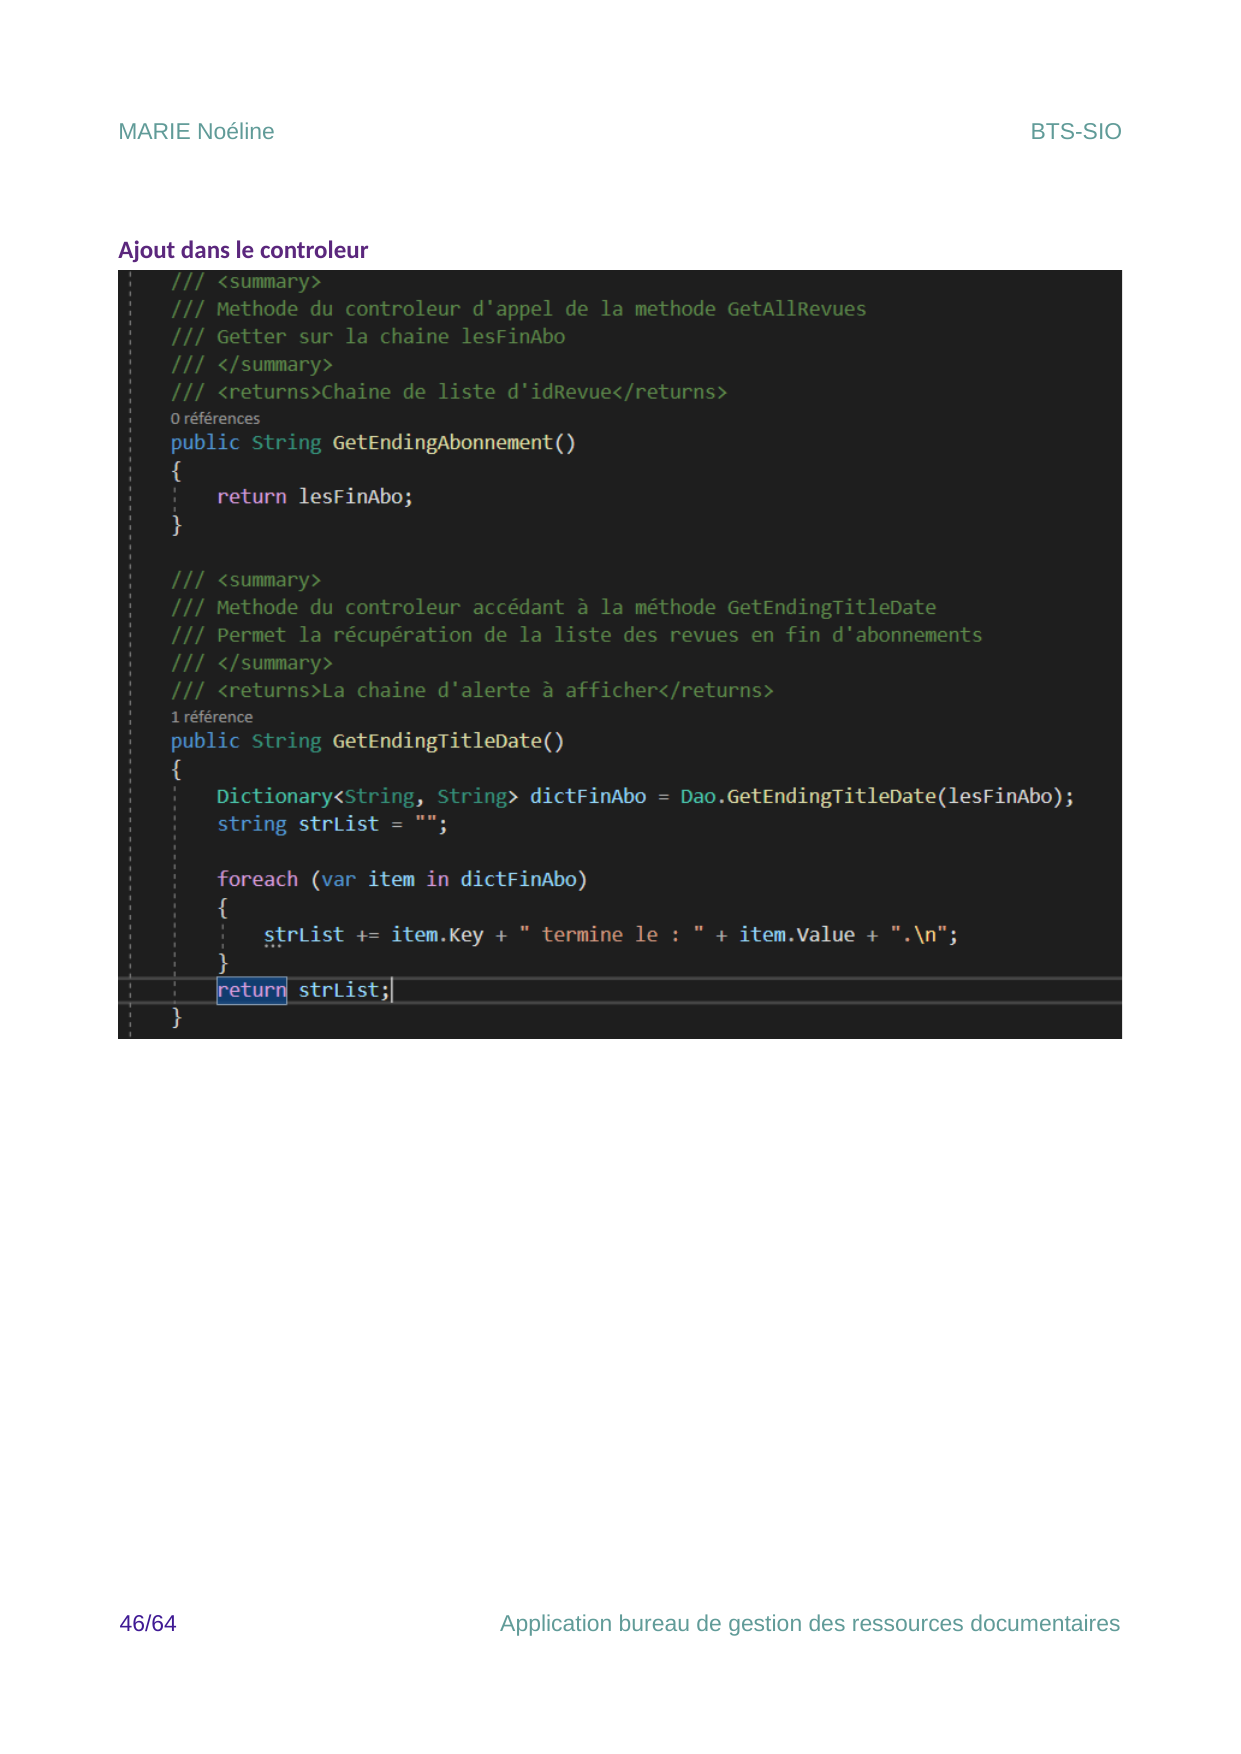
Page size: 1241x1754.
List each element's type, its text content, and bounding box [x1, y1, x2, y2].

picture [118, 270, 1123, 1039]
subtitle Ajout dans le controleur [118, 234, 1122, 264]
